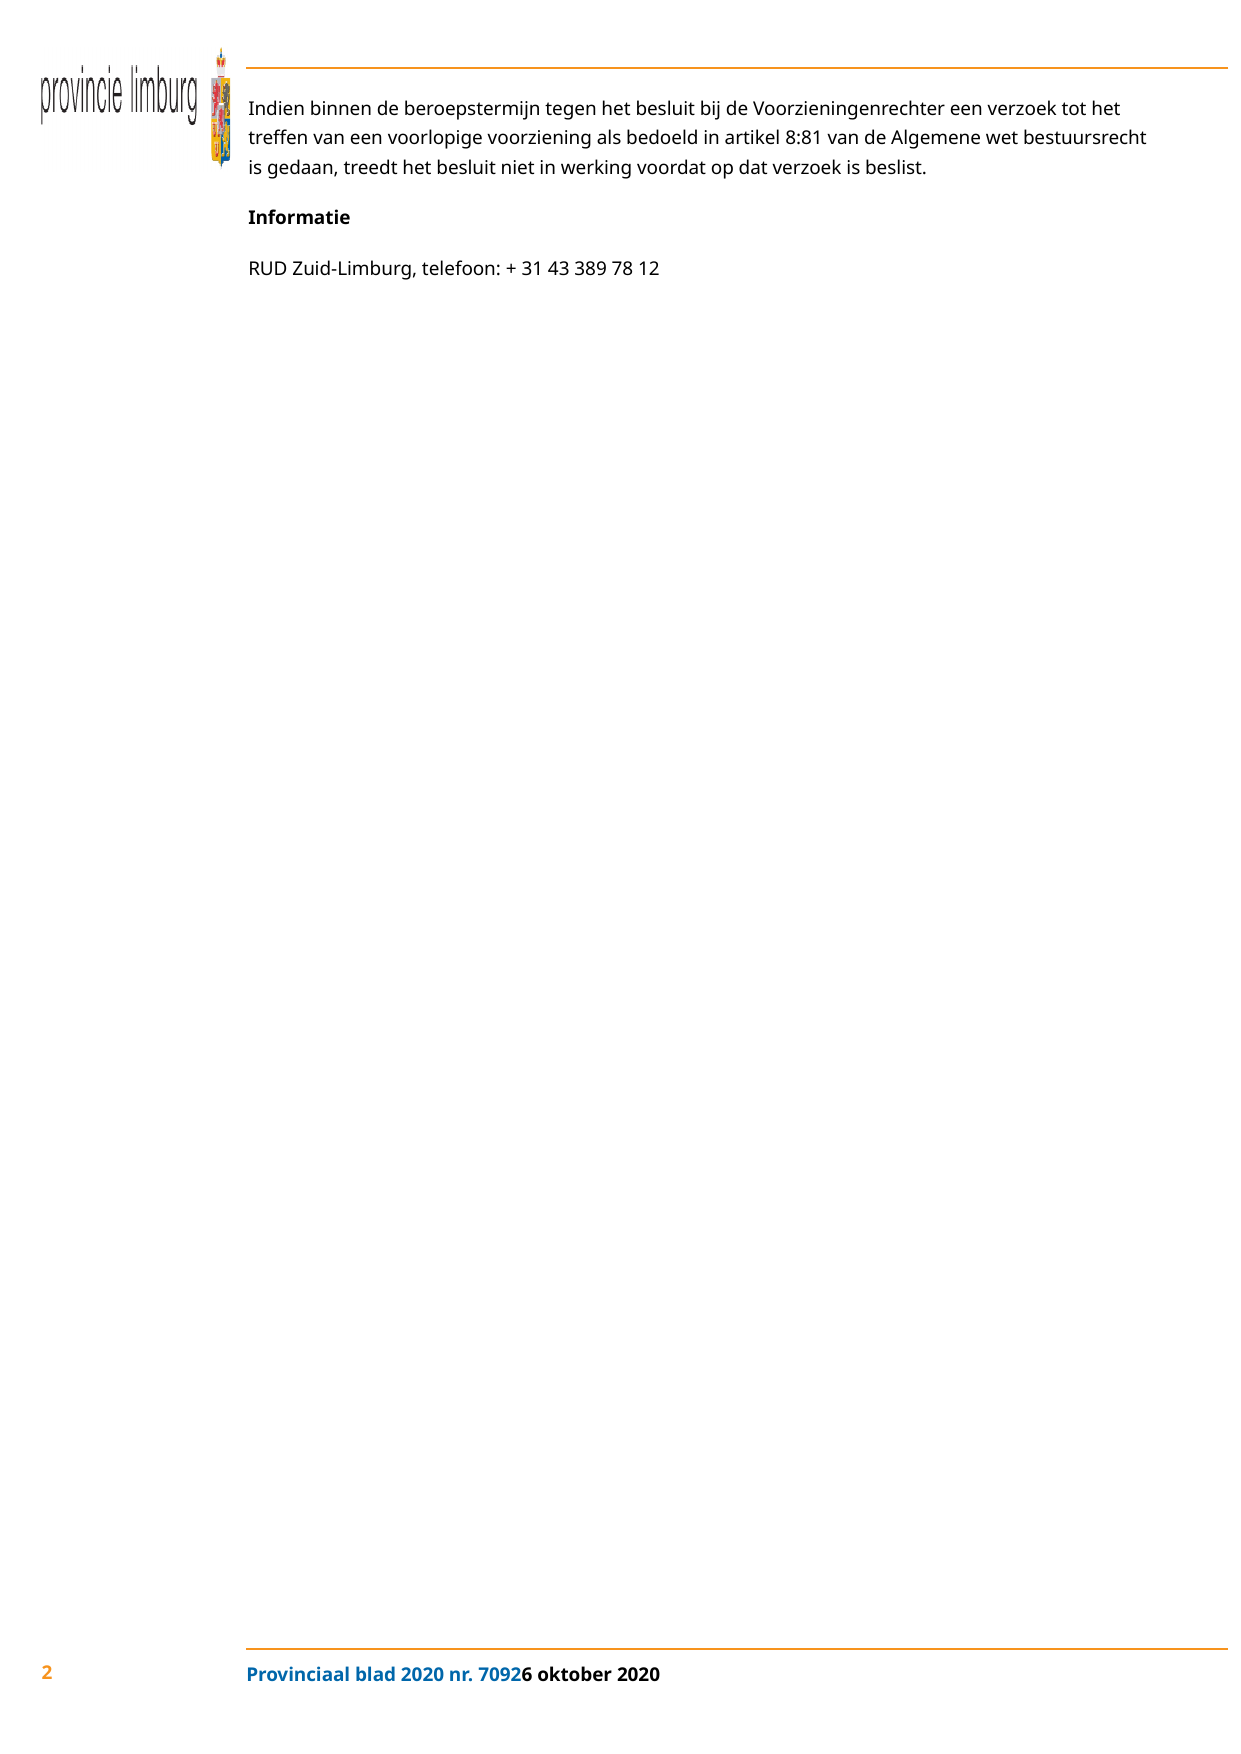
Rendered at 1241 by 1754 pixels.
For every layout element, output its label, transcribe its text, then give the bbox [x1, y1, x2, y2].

text Indien binnen de beroepstermijn tegen het besluit bij de Voorzieningenrechter een verzoek tot het treffen van een voorlopige voorziening als bedoeld in artikel 8:81 van de Algemene wet bestuursrecht is gedaan, treedt het besluit niet in werking voordat op dat verzoek is beslist. [248, 95, 1152, 180]
text RUD Zuid-Limburg, telefoon: + 31 43 389 78 12 [248, 255, 1152, 281]
text Informatie [248, 204, 1152, 230]
picture [41, 47, 231, 172]
